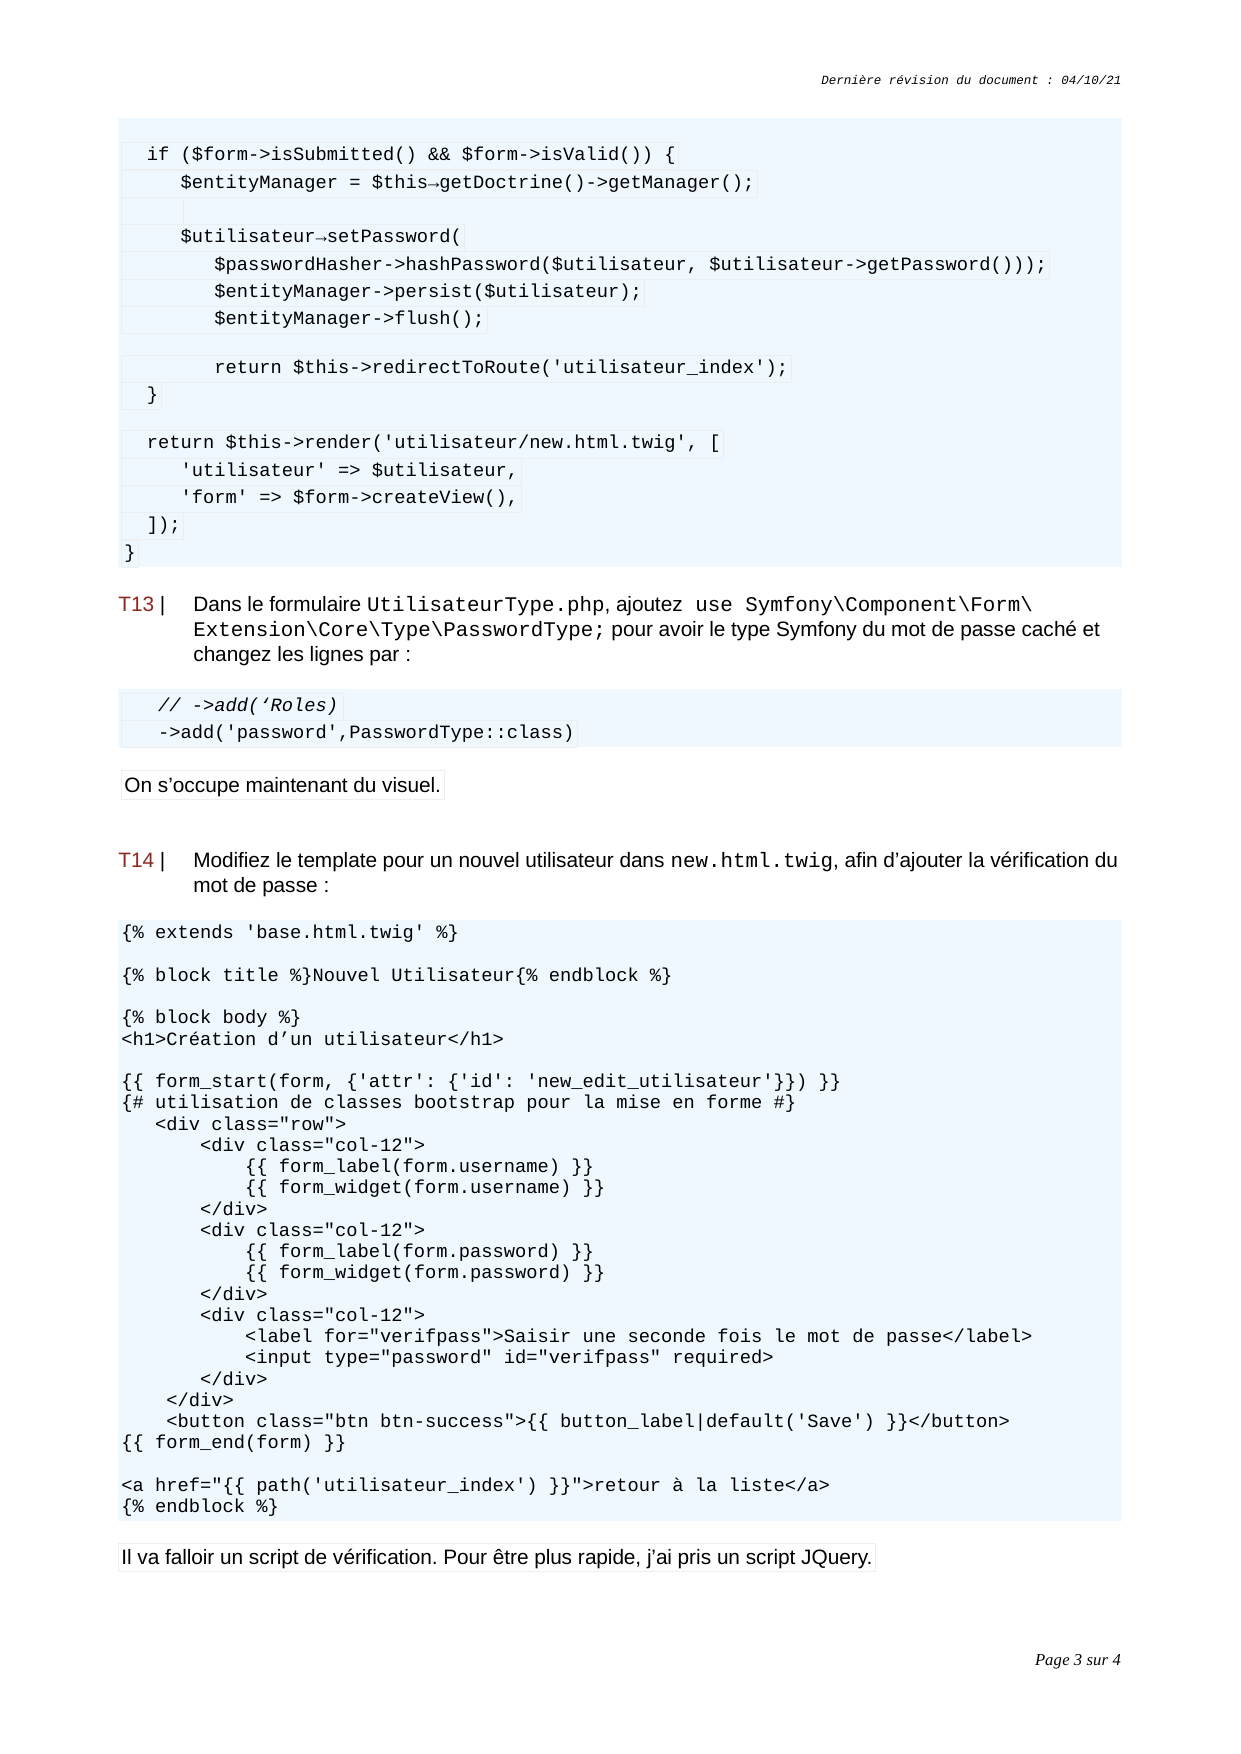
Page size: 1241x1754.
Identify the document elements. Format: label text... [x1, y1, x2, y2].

text <h1>Création d’un utilisateur</h1> [118, 1029, 1122, 1051]
text [645, 279, 1122, 306]
text {{ form_label(form.password) }} [118, 1242, 1122, 1263]
text </div> [118, 1369, 1122, 1391]
text return $this->redirectToRoute('utilisateur_index'); [118, 354, 791, 382]
text 'form' => $form->createView(), [122, 486, 521, 512]
text Il va falloir un script de vérification. Pour être plus rapide, j’ai pris un script JQuery. [119, 1544, 875, 1571]
text $entityManager->persist($utilisateur); [122, 280, 644, 306]
text return $this->render('utilisateur/new.html.twig', [ [122, 431, 723, 458]
text ]); [122, 513, 183, 539]
text <div class="col-12"> [118, 1136, 1122, 1157]
text } [122, 383, 161, 409]
text On s’occupe maintenant du visuel. [122, 771, 444, 799]
text [1050, 251, 1122, 279]
text [522, 458, 1122, 485]
text {# utilisation de classes bootstrap pour la mise en forme #} [118, 1093, 1122, 1114]
text [139, 539, 1122, 567]
text [679, 142, 1122, 169]
text <button class="btn btn-success">{{ button_label|default('Save') }}</button> [118, 1412, 1122, 1433]
text $passwordHasher->hashPassword($utilisateur, $utilisateur->getPassword())); [122, 252, 1049, 279]
text T14 | Modifiez le template pour un nouvel utilisateur dans new.html.twig, afin d’ajouter la vérification du mot de passe : [118, 849, 1122, 897]
text [758, 169, 1122, 197]
text [522, 485, 1122, 512]
text // ->add(‘Roles) [118, 689, 1122, 720]
text [465, 224, 1122, 251]
text [488, 306, 1122, 333]
text <input type="password" id="verifpass" required> [118, 1348, 1122, 1369]
text if ($form->isSubmitted() && $form->isValid()) { [122, 143, 678, 169]
text {% endblock %} [118, 1497, 1122, 1521]
text [876, 1542, 1122, 1572]
text <label for="verifpass">Saisir une seconde fois le mot de passe</label> [118, 1327, 1122, 1348]
text {% block title %}Nouvel Utilisateur{% endblock %} [118, 966, 1122, 987]
text $entityManager->flush(); [122, 307, 487, 333]
text </div> [118, 1284, 1122, 1306]
text [578, 720, 1122, 747]
text {{ form_widget(form.username) }} [118, 1178, 1122, 1199]
text <a href="{{ path('utilisateur_index') }}">retour à la liste</a> [118, 1476, 1122, 1497]
text {{ form_end(form) }} [118, 1433, 1122, 1454]
text <div class="col-12"> [118, 1221, 1122, 1242]
text {% block body %} [118, 1008, 1122, 1029]
text {{ form_label(form.username) }} [118, 1157, 1122, 1178]
text {{ form_widget(form.password) }} [118, 1263, 1122, 1284]
text ->add('password',PasswordType::class) [122, 721, 577, 747]
text [162, 382, 1122, 409]
text {% extends 'base.html.twig' %} [118, 920, 1122, 944]
text T13 | Dans le formulaire UtilisateurType.php, ajoutez use Symfony\Component\Form\ Extension\Core\Type\PasswordType; pour avoir le type Symfony du mot de passe caché et changez les lignes par : [118, 593, 1122, 666]
text [184, 512, 1122, 539]
text <div class="row"> [118, 1114, 1122, 1136]
text $utilisateur→setPassword( [122, 225, 464, 251]
text </div> [118, 1199, 1122, 1221]
text [792, 354, 1122, 382]
text {{ form_start(form, {'attr': {'id': 'new_edit_utilisateur'}}) }} [118, 1072, 1122, 1093]
text <div class="col-12"> [118, 1306, 1122, 1327]
text [724, 430, 1122, 458]
text $entityManager = $this→getDoctrine()->getManager(); [122, 171, 757, 197]
text } [122, 541, 138, 567]
text 'utilisateur' => $utilisateur, [122, 459, 521, 485]
text [445, 770, 1122, 799]
text </div> [118, 1391, 1122, 1412]
